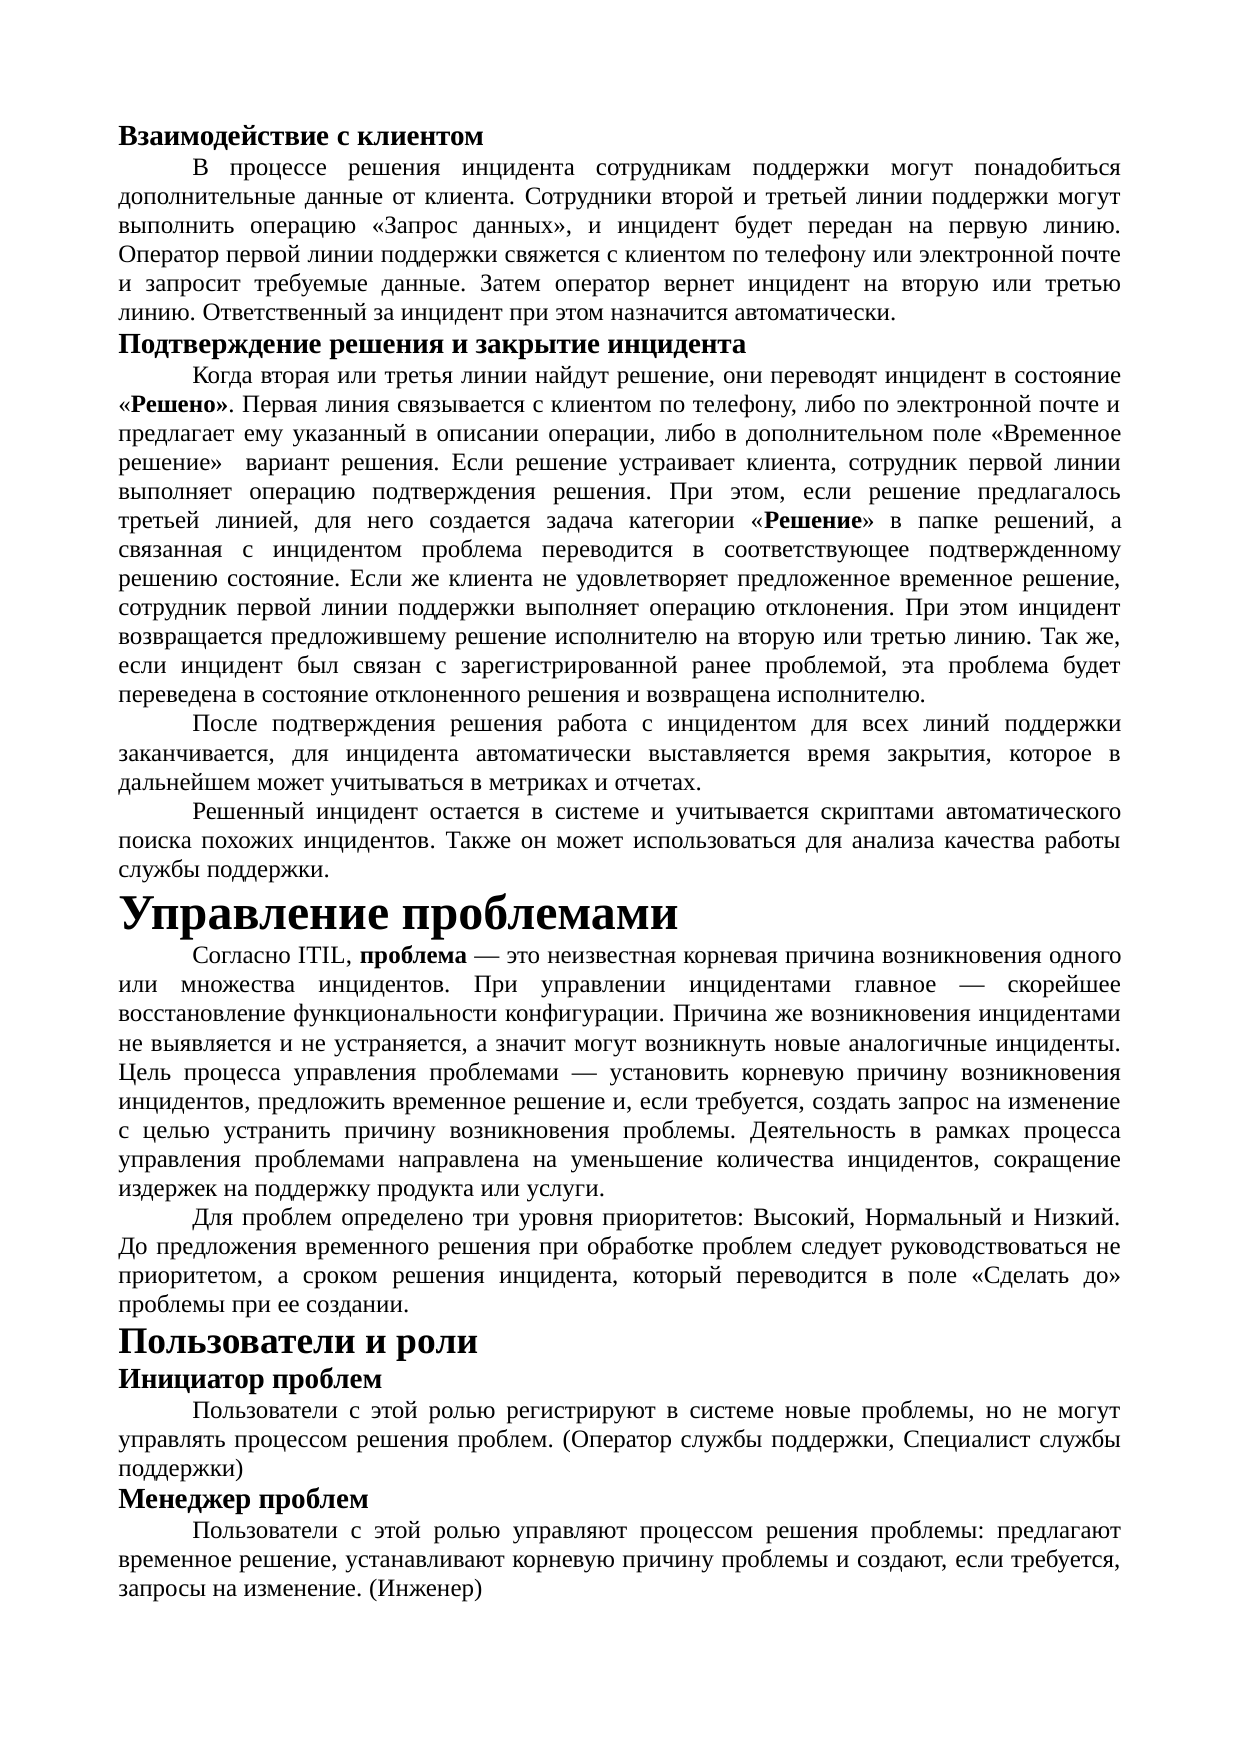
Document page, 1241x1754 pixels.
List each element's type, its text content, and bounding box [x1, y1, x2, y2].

text Решенный инцидент остается в системе и учитывается скриптами автоматического поиска похожих инцидентов. Также он может использоваться для анализа качества работы службы поддержки. [118, 796, 1122, 883]
text Согласно ITIL, проблема — это неизвестная корневая причина возникновения одного или множества инцидентов. При управлении инцидентами главное — скорейшее восстановление функциональности конфигурации. Причина же возникновения инцидентами не выявляется и не устраняется, а значит могут возникнуть новые аналогичные инциденты. Цель процесса управления проблемами — установить корневую причину возникновения инцидентов, предложить временное решение и, если требуется, создать запрос на изменение с целью устранить причину возникновения проблемы. Деятельность в рамках процесса управления проблемами направлена на уменьшение количества инцидентов, сокращение издержек на поддержку продукта или услуги. [118, 940, 1122, 1202]
subtitle Управление проблемами [118, 883, 1122, 940]
subtitle Менеджер проблем [118, 1482, 1122, 1515]
text После подтверждения решения работа с инцидентом для всех линий поддержки заканчивается, для инцидента автоматически выставляется время закрытия, которое в дальнейшем может учитываться в метриках и отчетах. [118, 708, 1122, 796]
subtitle Подтверждение решения и закрытие инцидента [118, 326, 1122, 359]
text Пользователи с этой ролью регистрируют в системе новые проблемы, но не могут управлять процессом решения проблем. (Оператор службы поддержки, Специалист службы поддержки) [118, 1394, 1122, 1482]
text Когда вторая или третья линии найдут решение, они переводят инцидент в состояние «Решено». Первая линия связывается с клиентом по телефону, либо по электронной почте и предлагает ему указанный в описании операции, либо в дополнительном поле «Временное решение» вариант решения. Если решение устраивает клиента, сотрудник первой линии выполняет операцию подтверждения решения. При этом, если решение предлагалось третьей линией, для него создается задача категории «Решение» в папке решений, а связанная с инцидентом проблема переводится в соответствующее подтвержденному решению состояние. Если же клиента не удовлетворяет предложенное временное решение, сотрудник первой линии поддержки выполняет операцию отклонения. При этом инцидент возвращается предложившему решение исполнителю на вторую или третью линию. Так же, если инцидент был связан с зарегистрированной ранее проблемой, эта проблема будет переведена в состояние отклоненного решения и возвращена исполнителю. [118, 359, 1122, 708]
subtitle Пользователи и роли [118, 1318, 1122, 1361]
text Для проблем определено три уровня приоритетов: Высокий, Нормальный и Низкий. До предложения временного решения при обработке проблем следует руководствоваться не приоритетом, а сроком решения инцидента, который переводится в поле «Сделать до» проблемы при ее создании. [118, 1202, 1122, 1318]
text В процессе решения инцидента сотрудникам поддержки могут понадобиться дополнительные данные от клиента. Сотрудники второй и третьей линии поддержки могут выполнить операцию «Запрос данных», и инцидент будет передан на первую линию. Оператор первой линии поддержки свяжется с клиентом по телефону или электронной почте и запросит требуемые данные. Затем оператор вернет инцидент на вторую или третью линию. Ответственный за инцидент при этом назначится автоматически. [118, 152, 1122, 326]
subtitle Взаимодействие с клиентом [118, 118, 1122, 152]
text Пользователи с этой ролью управляют процессом решения проблемы: предлагают временное решение, устанавливают корневую причину проблемы и создают, если требуется, запросы на изменение. (Инженер) [118, 1515, 1122, 1602]
subtitle Инициатор проблем [118, 1361, 1122, 1394]
